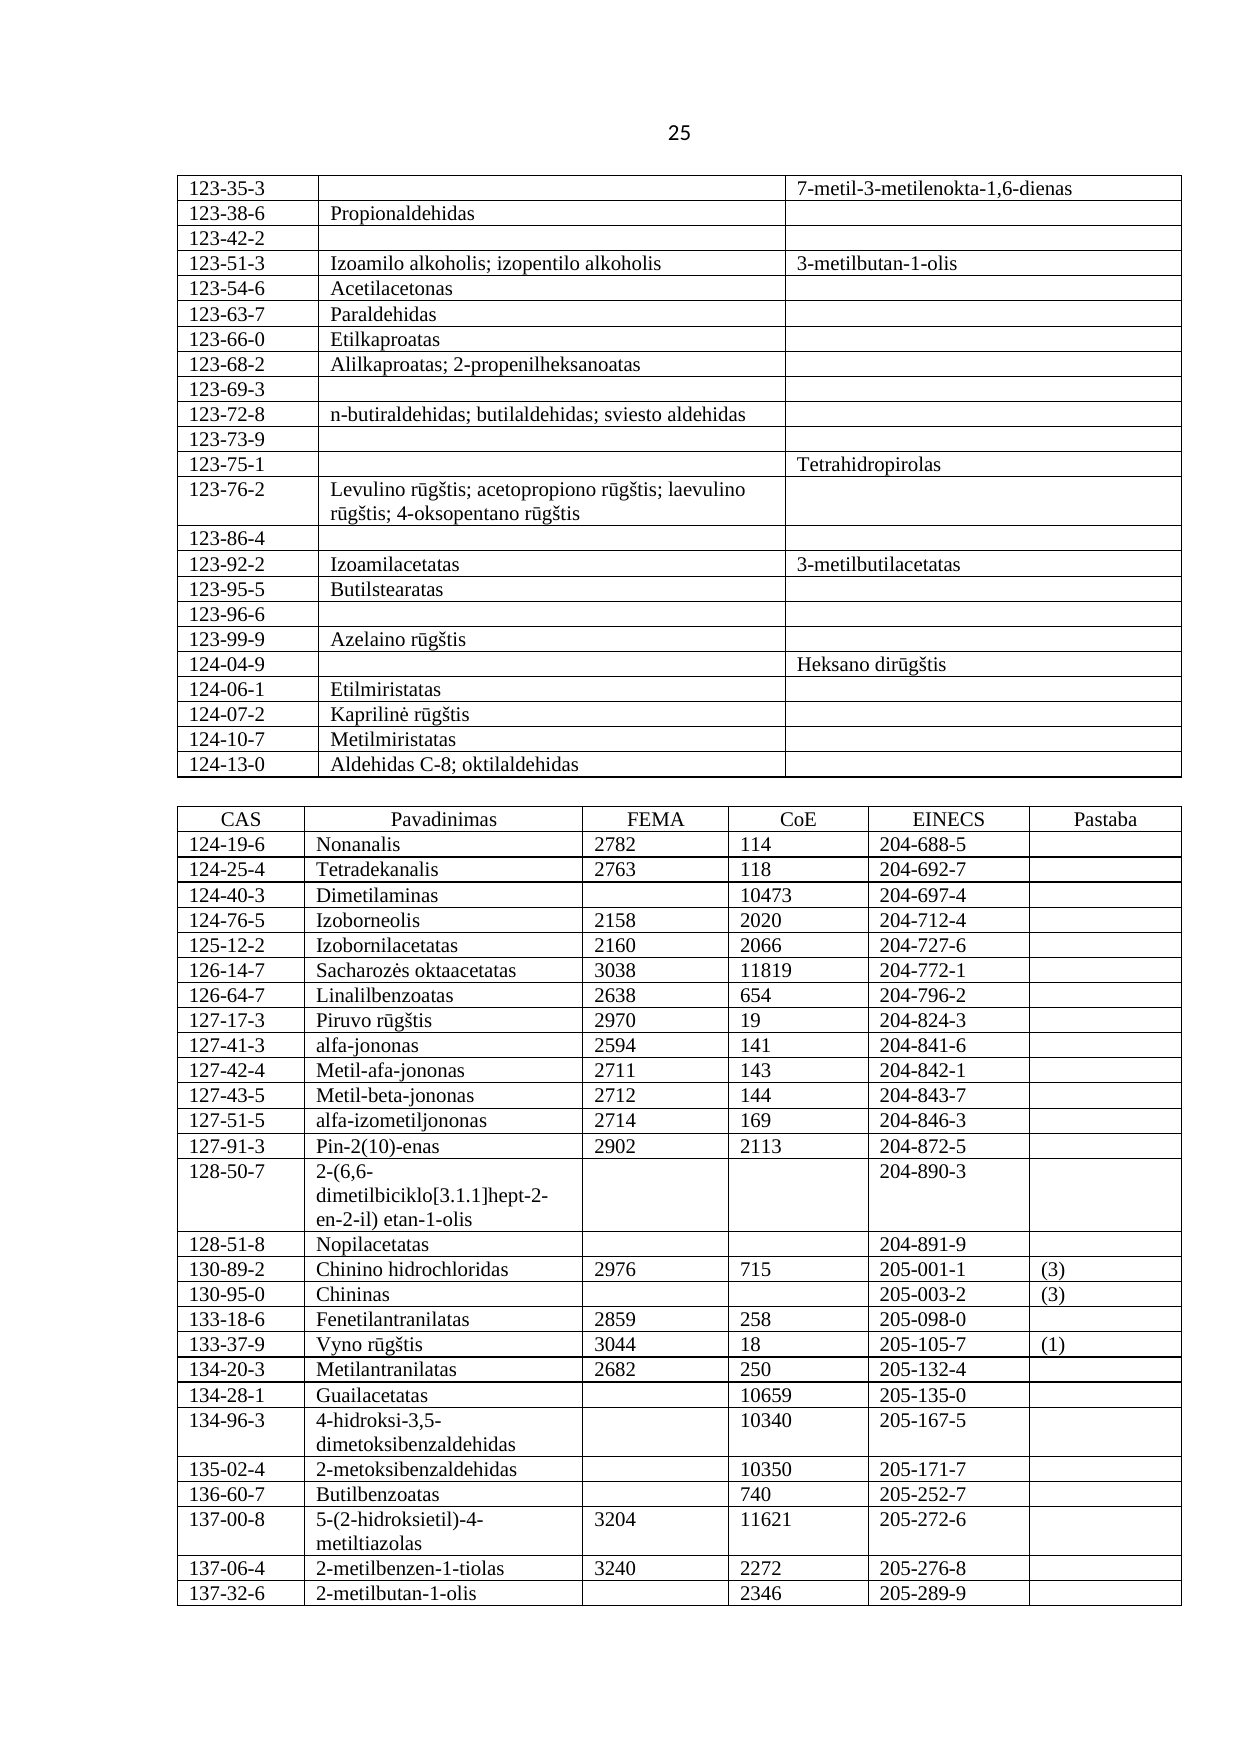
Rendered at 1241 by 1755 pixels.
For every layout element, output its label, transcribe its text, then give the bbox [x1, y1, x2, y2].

table_cell 11621 [729, 1507, 868, 1555]
table_cell Etilkaproatas [319, 327, 785, 351]
table_cell 3-metilbutilacetatas [786, 551, 1181, 576]
table_cell Nonanalis [305, 832, 582, 856]
table_cell 2020 [729, 908, 868, 932]
table_cell [319, 452, 785, 476]
table_cell 205-135-0 [869, 1383, 1029, 1407]
table_cell [1030, 958, 1181, 982]
table_cell 204-890-3 [869, 1159, 1029, 1231]
table_cell Piruvo rūgštis [305, 1008, 582, 1032]
table_cell [319, 377, 785, 401]
table_cell 204-872-5 [869, 1134, 1029, 1158]
table_cell Guailacetatas [305, 1383, 582, 1407]
table_cell Sacharozės oktaacetatas [305, 958, 582, 982]
table_cell 18 [729, 1332, 868, 1356]
table_cell [583, 1457, 728, 1481]
table_cell [1030, 1008, 1181, 1032]
table_cell 127-17-3 [178, 1008, 304, 1032]
table_cell 3-metilbutan-1-olis [786, 251, 1181, 275]
table_cell [729, 1232, 868, 1256]
table_cell 2-metilbutan-1-olis [305, 1581, 582, 1605]
table_cell [583, 1282, 728, 1306]
table_cell Pin-2(10)-enas [305, 1134, 582, 1158]
table_cell Aldehidas C-8; oktilaldehidas [319, 752, 785, 776]
table_cell Kaprilinė rūgštis [319, 702, 785, 726]
table_cell 2594 [583, 1033, 728, 1057]
table_cell 3240 [583, 1556, 728, 1580]
table_cell 2712 [583, 1083, 728, 1107]
table_cell 258 [729, 1307, 868, 1331]
table_cell 2272 [729, 1556, 868, 1580]
table_cell 204-727-6 [869, 933, 1029, 957]
table_cell 134-96-3 [178, 1408, 304, 1456]
table_cell [729, 1282, 868, 1306]
table_cell 205-289-9 [869, 1581, 1029, 1605]
table_cell [583, 1232, 728, 1256]
table_cell Metil-beta-jononas [305, 1083, 582, 1107]
table_cell 10350 [729, 1457, 868, 1481]
table_cell 123-42-2 [178, 226, 318, 250]
table_cell 204-824-3 [869, 1008, 1029, 1032]
table_cell 2-(6,6-dimetilbiciklo[3.1.1]hept-2-en-2-il) etan-1-olis [305, 1159, 582, 1231]
table_cell [1030, 1581, 1181, 1605]
table_cell [786, 727, 1181, 751]
table_cell 137-00-8 [178, 1507, 304, 1555]
table_cell [1030, 1033, 1181, 1057]
table_cell Butilbenzoatas [305, 1482, 582, 1506]
table_cell [319, 526, 785, 550]
table_cell [786, 352, 1181, 376]
table_cell 2763 [583, 858, 728, 881]
table_cell 123-99-9 [178, 627, 318, 651]
table_cell [1030, 1482, 1181, 1506]
table_cell Izoborneolis [305, 908, 582, 932]
table_cell 123-75-1 [178, 452, 318, 476]
table_cell [319, 652, 785, 676]
table_cell Dimetilaminas [305, 883, 582, 907]
table_cell [583, 883, 728, 907]
table_cell 250 [729, 1358, 868, 1381]
table_cell 124-10-7 [178, 727, 318, 751]
table_cell 2970 [583, 1008, 728, 1032]
table_cell 205-252-7 [869, 1482, 1029, 1506]
table_cell 205-098-0 [869, 1307, 1029, 1331]
table_cell [1030, 1507, 1181, 1555]
table_cell 144 [729, 1083, 868, 1107]
table_cell Nopilacetatas [305, 1232, 582, 1256]
table_cell Chininas [305, 1282, 582, 1306]
table_cell 169 [729, 1109, 868, 1132]
table_cell Izoamilo alkoholis; izopentilo alkoholis [319, 251, 785, 275]
table_cell 125-12-2 [178, 933, 304, 957]
table_cell 205-003-2 [869, 1282, 1029, 1306]
table_cell 654 [729, 983, 868, 1007]
table_cell 204-712-4 [869, 908, 1029, 932]
table_cell 123-63-7 [178, 301, 318, 326]
table_cell 10659 [729, 1383, 868, 1407]
table_cell 123-54-6 [178, 276, 318, 300]
table_cell n-butiraldehidas; butilaldehidas; sviesto aldehidas [319, 402, 785, 426]
table_cell [319, 176, 785, 200]
table_cell 2682 [583, 1358, 728, 1381]
table_cell 2902 [583, 1134, 728, 1158]
table_cell [786, 702, 1181, 726]
table_cell [786, 752, 1181, 776]
table_cell [786, 677, 1181, 701]
table_cell [1030, 1109, 1181, 1132]
table_cell 123-96-6 [178, 602, 318, 626]
table_cell [786, 627, 1181, 651]
table_cell 135-02-4 [178, 1457, 304, 1481]
table_cell [1030, 858, 1181, 881]
table_cell Azelaino rūgštis [319, 627, 785, 651]
table_cell 124-19-6 [178, 832, 304, 856]
table_cell 205-105-7 [869, 1332, 1029, 1356]
table_cell [1030, 1383, 1181, 1407]
table_cell [1030, 1457, 1181, 1481]
table_cell 124-04-9 [178, 652, 318, 676]
table_cell 141 [729, 1033, 868, 1057]
table_cell 123-76-2 [178, 477, 318, 525]
table_cell [786, 226, 1181, 250]
table_cell 3044 [583, 1332, 728, 1356]
table_header FEMA [583, 807, 728, 831]
table_cell [1030, 1556, 1181, 1580]
table_cell 123-68-2 [178, 352, 318, 376]
table_cell 137-32-6 [178, 1581, 304, 1605]
table_cell 204-891-9 [869, 1232, 1029, 1256]
table_cell 118 [729, 858, 868, 881]
table_cell 124-07-2 [178, 702, 318, 726]
table_cell Izoamilacetatas [319, 551, 785, 576]
table_cell 2638 [583, 983, 728, 1007]
table_cell 123-51-3 [178, 251, 318, 275]
table_cell 127-42-4 [178, 1058, 304, 1082]
table_cell [786, 577, 1181, 601]
table_cell 123-35-3 [178, 176, 318, 200]
table_cell [1030, 1307, 1181, 1331]
table_cell [1030, 1159, 1181, 1231]
table_cell 4-hidroksi-3,5-dimetoksibenzaldehidas [305, 1408, 582, 1456]
table_cell 127-43-5 [178, 1083, 304, 1107]
table_cell 134-20-3 [178, 1358, 304, 1381]
table_cell [1030, 1408, 1181, 1456]
table_cell [1030, 1083, 1181, 1107]
table_cell 204-843-7 [869, 1083, 1029, 1107]
table_cell Paraldehidas [319, 301, 785, 326]
table_cell Metilantranilatas [305, 1358, 582, 1381]
table_cell alfa-izometiljononas [305, 1109, 582, 1132]
table_cell Metilmiristatas [319, 727, 785, 751]
table_cell Linalilbenzoatas [305, 983, 582, 1007]
table_cell 205-167-5 [869, 1408, 1029, 1456]
table_cell [1030, 933, 1181, 957]
table_cell 2346 [729, 1581, 868, 1605]
table_cell 2976 [583, 1257, 728, 1281]
table_cell 2113 [729, 1134, 868, 1158]
table_cell 133-37-9 [178, 1332, 304, 1356]
table_cell 3038 [583, 958, 728, 982]
table_cell 204-697-4 [869, 883, 1029, 907]
table_cell [1030, 1232, 1181, 1256]
table_cell 123-72-8 [178, 402, 318, 426]
table_header Pastaba [1030, 807, 1181, 831]
table_cell 205-272-6 [869, 1507, 1029, 1555]
table_cell [786, 201, 1181, 225]
table_cell [786, 276, 1181, 300]
table_cell 128-51-8 [178, 1232, 304, 1256]
table_cell [786, 377, 1181, 401]
table_cell 205-171-7 [869, 1457, 1029, 1481]
table_cell 127-91-3 [178, 1134, 304, 1158]
table_cell 137-06-4 [178, 1556, 304, 1580]
table_cell [583, 1159, 728, 1231]
table_cell 2160 [583, 933, 728, 957]
table_cell 3204 [583, 1507, 728, 1555]
table_cell 123-86-4 [178, 526, 318, 550]
table_cell 126-64-7 [178, 983, 304, 1007]
table_cell Propionaldehidas [319, 201, 785, 225]
table_cell Heksano dirūgštis [786, 652, 1181, 676]
table_cell (1) [1030, 1332, 1181, 1356]
table_cell 124-06-1 [178, 677, 318, 701]
table_cell 205-132-4 [869, 1358, 1029, 1381]
table_cell 123-38-6 [178, 201, 318, 225]
table_cell [1030, 883, 1181, 907]
table_cell 204-688-5 [869, 832, 1029, 856]
table_cell 204-841-6 [869, 1033, 1029, 1057]
table_cell 205-001-1 [869, 1257, 1029, 1281]
table_cell 2711 [583, 1058, 728, 1082]
table_cell [319, 226, 785, 250]
table_cell 143 [729, 1058, 868, 1082]
table_cell 204-692-7 [869, 858, 1029, 881]
table_cell 124-76-5 [178, 908, 304, 932]
table_cell 114 [729, 832, 868, 856]
table_cell 10473 [729, 883, 868, 907]
table_cell [319, 602, 785, 626]
table_cell 2859 [583, 1307, 728, 1331]
table_cell 123-95-5 [178, 577, 318, 601]
table_cell Fenetilantranilatas [305, 1307, 582, 1331]
table_cell 2158 [583, 908, 728, 932]
table_cell 130-89-2 [178, 1257, 304, 1281]
table_cell [583, 1482, 728, 1506]
table_cell Butilstearatas [319, 577, 785, 601]
table_cell [786, 477, 1181, 525]
table_cell 2066 [729, 933, 868, 957]
table_cell [786, 301, 1181, 326]
table_cell [786, 402, 1181, 426]
table_cell 124-25-4 [178, 858, 304, 881]
table_cell 740 [729, 1482, 868, 1506]
table_cell 124-40-3 [178, 883, 304, 907]
table_cell 133-18-6 [178, 1307, 304, 1331]
table_cell 124-13-0 [178, 752, 318, 776]
table_cell 205-276-8 [869, 1556, 1029, 1580]
table_cell [1030, 832, 1181, 856]
table_cell 715 [729, 1257, 868, 1281]
table_cell Tetrahidropirolas [786, 452, 1181, 476]
table_cell Alilkaproatas; 2-propenilheksanoatas [319, 352, 785, 376]
table_cell [583, 1581, 728, 1605]
table_cell [786, 427, 1181, 451]
table_cell [1030, 983, 1181, 1007]
table_cell 2-metoksibenzaldehidas [305, 1457, 582, 1481]
table_cell 127-51-5 [178, 1109, 304, 1132]
table_cell 5-(2-hidroksietil)-4-metiltiazolas [305, 1507, 582, 1555]
table_cell Tetradekanalis [305, 858, 582, 881]
table_cell [1030, 1134, 1181, 1158]
table_cell 130-95-0 [178, 1282, 304, 1306]
table_cell 123-69-3 [178, 377, 318, 401]
table_cell 204-846-3 [869, 1109, 1029, 1132]
table_cell 127-41-3 [178, 1033, 304, 1057]
table_cell [1030, 1358, 1181, 1381]
table_cell 204-772-1 [869, 958, 1029, 982]
table_cell (3) [1030, 1257, 1181, 1281]
table_cell 19 [729, 1008, 868, 1032]
table_cell Vyno rūgštis [305, 1332, 582, 1356]
table_cell Acetilacetonas [319, 276, 785, 300]
table_cell Metil-afa-jononas [305, 1058, 582, 1082]
table_cell 204-842-1 [869, 1058, 1029, 1082]
table_cell 10340 [729, 1408, 868, 1456]
table_header Pavadinimas [305, 807, 582, 831]
table_cell (3) [1030, 1282, 1181, 1306]
table_cell [786, 602, 1181, 626]
table_cell 123-66-0 [178, 327, 318, 351]
table_cell Levulino rūgštis; acetopropiono rūgštis; laevulino rūgštis; 4-oksopentano rūgštis [319, 477, 785, 525]
table_cell 2-metilbenzen-1-tiolas [305, 1556, 582, 1580]
table_cell 204-796-2 [869, 983, 1029, 1007]
table_cell 126-14-7 [178, 958, 304, 982]
table_cell Etilmiristatas [319, 677, 785, 701]
table_cell 134-28-1 [178, 1383, 304, 1407]
table_cell 123-92-2 [178, 551, 318, 576]
table_cell [786, 526, 1181, 550]
table_cell Chinino hidrochloridas [305, 1257, 582, 1281]
table_cell 123-73-9 [178, 427, 318, 451]
table_cell 2714 [583, 1109, 728, 1132]
table_cell 2782 [583, 832, 728, 856]
table_cell [1030, 1058, 1181, 1082]
table_cell 136-60-7 [178, 1482, 304, 1506]
table_cell [1030, 908, 1181, 932]
table_cell [583, 1408, 728, 1456]
table_header CAS [178, 807, 304, 831]
table_cell alfa-jononas [305, 1033, 582, 1057]
table_cell 11819 [729, 958, 868, 982]
table_cell [319, 427, 785, 451]
table_cell 7-metil-3-metilenokta-1,6-dienas [786, 176, 1181, 200]
table_cell 128-50-7 [178, 1159, 304, 1231]
table_header CoE [729, 807, 868, 831]
table_cell Izobornilacetatas [305, 933, 582, 957]
table_cell [729, 1159, 868, 1231]
table_header EINECS [869, 807, 1029, 831]
table_cell [583, 1383, 728, 1407]
table_cell [786, 327, 1181, 351]
